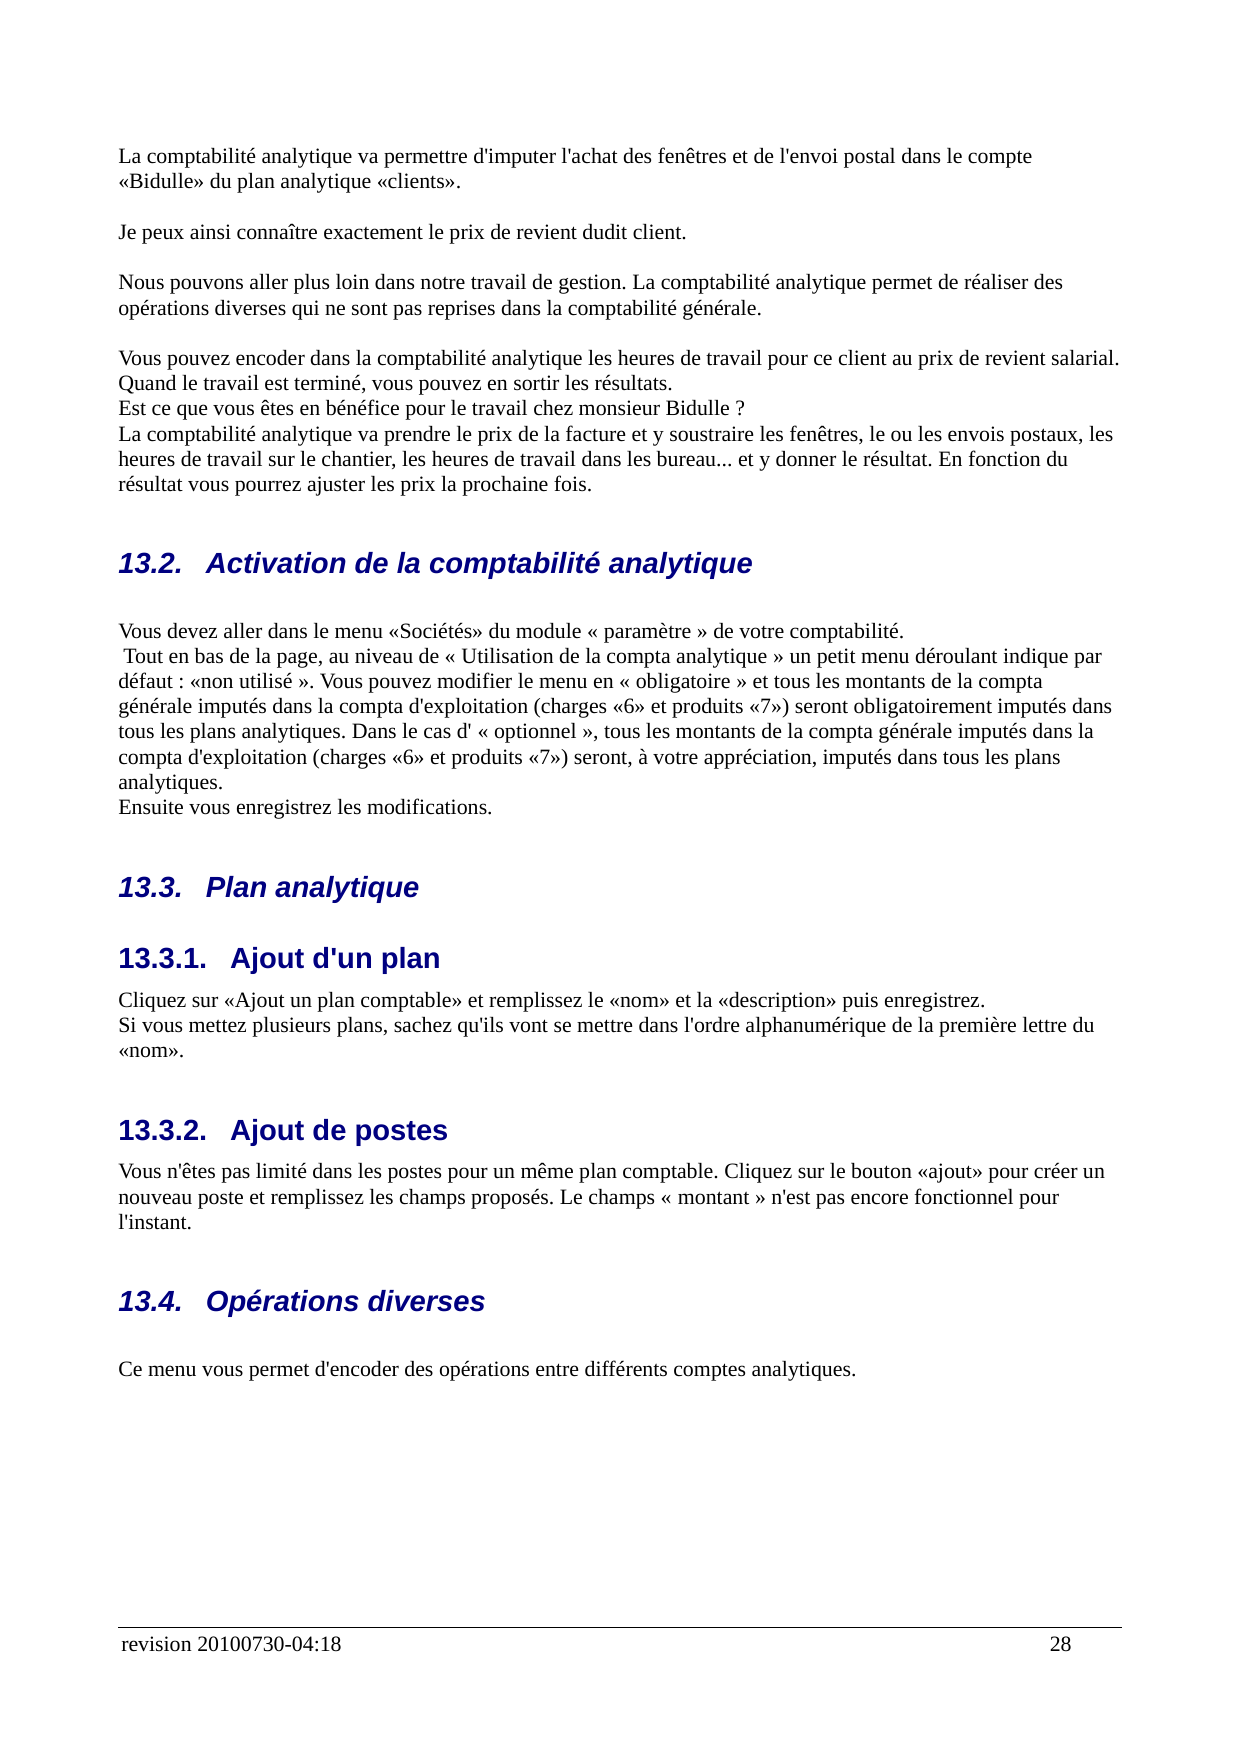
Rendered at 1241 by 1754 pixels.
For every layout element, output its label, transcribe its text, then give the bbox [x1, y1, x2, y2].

text Ce menu vous permet d'encoder des opérations entre différents comptes analytiques. [118, 1356, 1122, 1381]
text Vous pouvez encoder dans la comptabilité analytique les heures de travail pour ce client au prix de revient salarial. Quand le travail est terminé, vous pouvez en sortir les résultats. [118, 345, 1122, 395]
text La comptabilité analytique va permettre d'imputer l'achat des fenêtres et de l'envoi postal dans le compte «Bidulle» du plan analytique «clients». [118, 143, 1122, 194]
text Si vous mettez plusieurs plans, sachez qu'ils vont se mettre dans l'ordre alphanumérique de la première lettre du «nom». [118, 1012, 1122, 1062]
text Nous pouvons aller plus loin dans notre travail de gestion. La comptabilité analytique permet de réaliser des opérations diverses qui ne sont pas reprises dans la comptabilité générale. [118, 269, 1122, 320]
text Est ce que vous êtes en bénéfice pour le travail chez monsieur Bidulle ? [118, 395, 1122, 421]
text Vous devez aller dans le menu «Sociétés» du module « paramètre » de votre comptabilité. [118, 618, 1122, 643]
subtitle Plan analytique [118, 869, 1122, 903]
subtitle Ajout de postes [118, 1112, 1122, 1146]
text Tout en bas de la page, au niveau de « Utilisation de la compta analytique » un petit menu déroulant indique par défaut : «non utilisé ». Vous pouvez modifier le menu en « obligatoire » et tous les montants de la compta générale imputés dans la compta d'exploitation (charges «6» et produits «7») seront obligatoirement imputés dans tous les plans analytiques. Dans le cas d' « optionnel », tous les montants de la compta générale imputés dans la compta d'exploitation (charges «6» et produits «7») seront, à votre appréciation, imputés dans tous les plans analytiques. [118, 643, 1122, 794]
subtitle Activation de la comptabilité analytique [118, 546, 1122, 580]
text Je peux ainsi connaître exactement le prix de revient dudit client. [118, 219, 1122, 244]
subtitle Opérations diverses [118, 1284, 1122, 1318]
text Vous n'êtes pas limité dans les postes pour un même plan comptable. Cliquez sur le bouton «ajout» pour créer un nouveau poste et remplissez les champs proposés. Le champs « montant » n'est pas encore fonctionnel pour l'instant. [118, 1158, 1122, 1234]
text Cliquez sur «Ajout un plan comptable» et remplissez le «nom» et la «description» puis enregistrez. [118, 987, 1122, 1012]
subtitle Ajout d'un plan [118, 941, 1122, 974]
text La comptabilité analytique va prendre le prix de la facture et y soustraire les fenêtres, le ou les envois postaux, les heures de travail sur le chantier, les heures de travail dans les bureau... et y donner le résultat. En fonction du résultat vous pourrez ajuster les prix la prochaine fois. [118, 421, 1122, 496]
text Ensuite vous enregistrez les modifications. [118, 794, 1122, 819]
